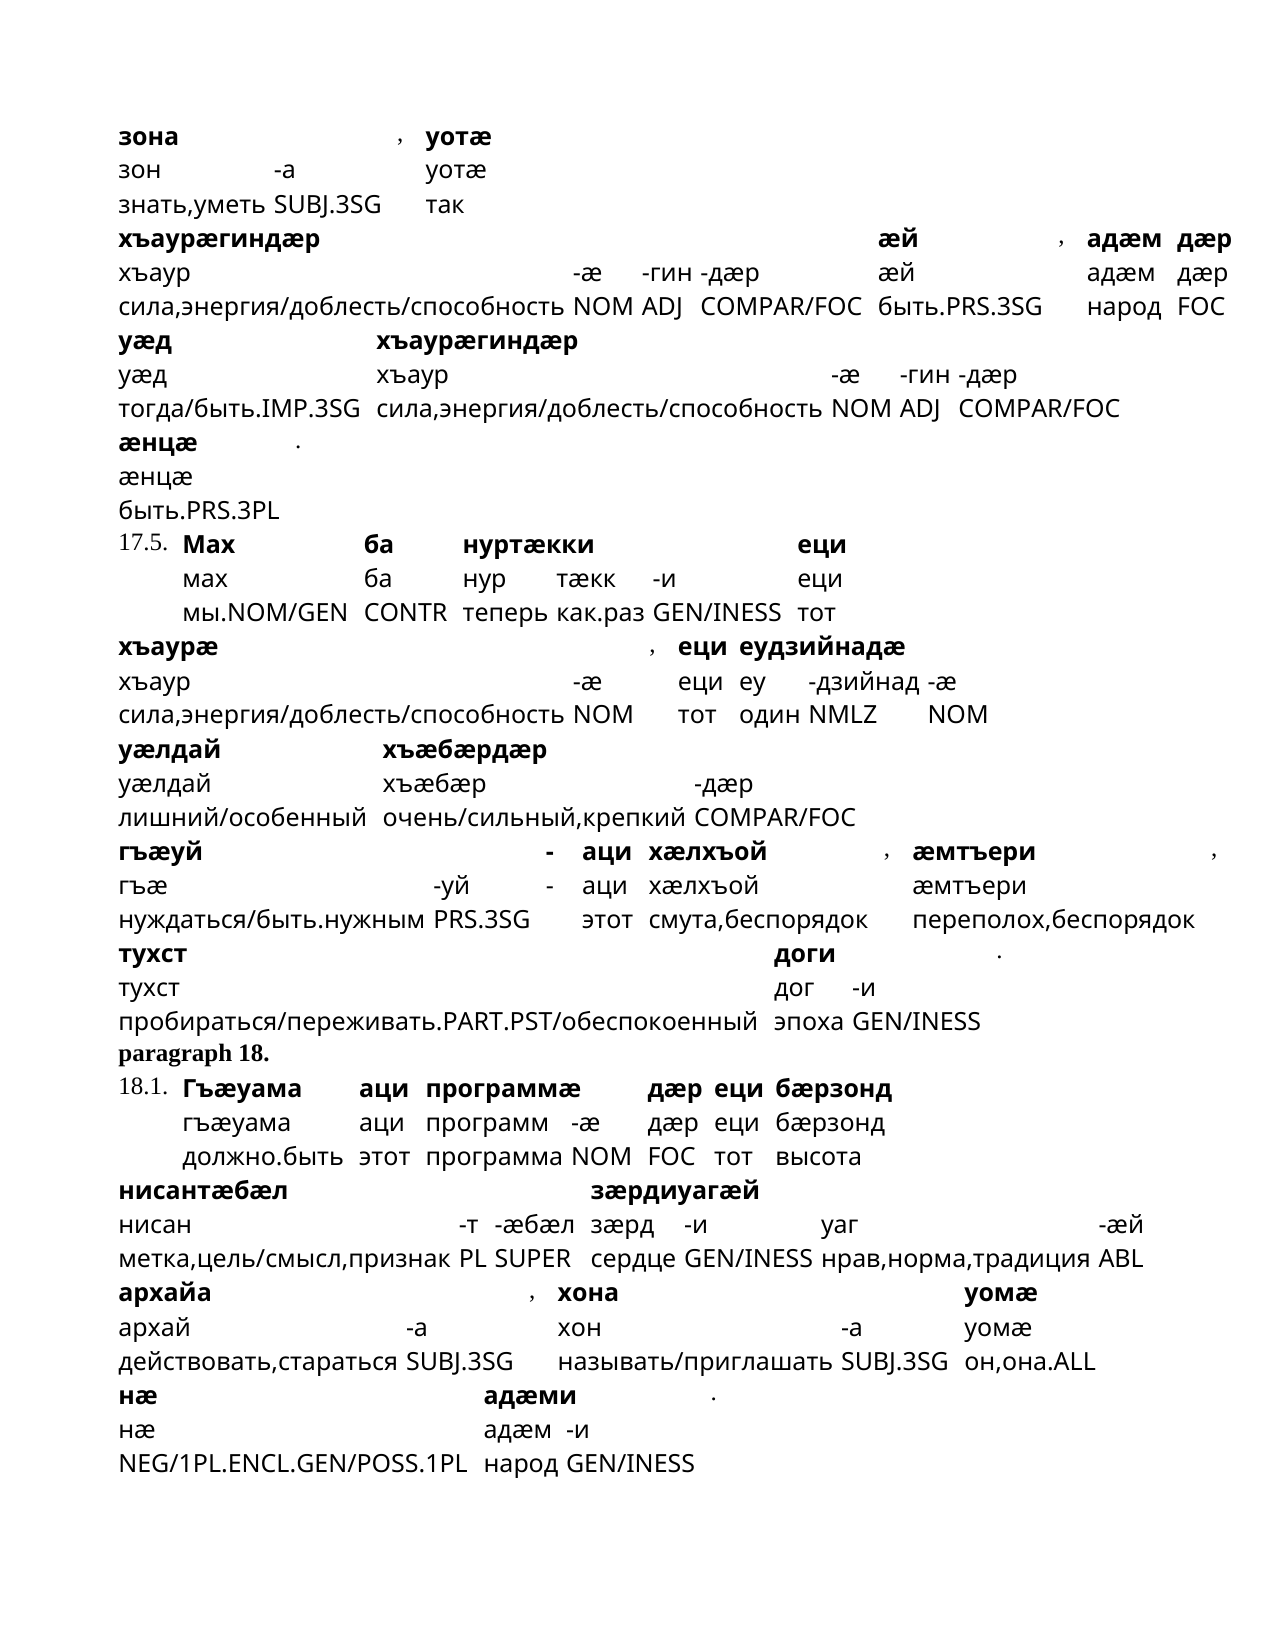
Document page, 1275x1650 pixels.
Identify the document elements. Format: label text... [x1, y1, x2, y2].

text адæми [483, 1377, 703, 1411]
text народ [1087, 288, 1162, 322]
text хъæбæр [382, 765, 686, 799]
text уомæ [964, 1275, 1103, 1309]
text программа [425, 1139, 563, 1173]
text , [1058, 220, 1079, 249]
text сердце [590, 1241, 676, 1275]
text , [883, 833, 904, 862]
text хона [557, 1275, 957, 1309]
text -æ [571, 1105, 632, 1139]
text ADJ [899, 391, 951, 425]
text как.раз [556, 595, 645, 629]
text -æ [573, 254, 634, 288]
text -æбæл [494, 1207, 575, 1241]
text дæр [647, 1071, 706, 1105]
text ба [363, 527, 455, 561]
text æй [878, 220, 1051, 254]
text GEN/INESS [566, 1445, 695, 1479]
text ADJ [642, 288, 693, 322]
text NOM [927, 697, 988, 731]
text . [996, 936, 1017, 964]
text -æ [573, 663, 634, 697]
text ба [363, 561, 447, 595]
text -гин [642, 254, 693, 288]
text высота [775, 1139, 885, 1173]
text -и [852, 970, 981, 1004]
text 18.1. [118, 1071, 174, 1099]
text -а [406, 1309, 514, 1343]
text уаг [821, 1207, 1091, 1241]
text хъæбæрдæр [382, 731, 864, 765]
text хъаур [118, 663, 565, 697]
text адæм [1087, 220, 1169, 254]
text еци [797, 527, 851, 561]
text уомæ [964, 1309, 1096, 1343]
text аци [582, 867, 633, 902]
text -æй [1098, 1207, 1144, 1241]
text -т [458, 1207, 487, 1241]
text 17.5. [118, 527, 174, 556]
text быть.PRS.3SG [878, 288, 1043, 322]
text дæр [1177, 220, 1236, 254]
text хъаурæ [118, 629, 642, 663]
text нуждаться/быть.нужным [118, 902, 426, 936]
text называть/приглашать [557, 1343, 833, 1377]
text сила,энергия/доблесть/способность [118, 288, 565, 322]
text народ [483, 1445, 558, 1479]
text SUBJ.3SG [841, 1343, 949, 1377]
text GEN/INESS [852, 1004, 981, 1038]
text аци [582, 833, 641, 867]
text тухст [118, 970, 759, 1004]
text FOC [647, 1139, 699, 1173]
text быть.PRS.3PL [118, 493, 280, 527]
text - [546, 833, 574, 867]
text нисантæбæл [118, 1173, 583, 1207]
text аци [359, 1071, 418, 1105]
text COMPAR/FOC [700, 288, 862, 322]
text мах [182, 561, 348, 595]
text SUBJ.3SG [274, 186, 382, 220]
text хæлхъой [648, 833, 876, 867]
text CONTR [363, 595, 447, 629]
text программæ [425, 1071, 640, 1105]
text NOM [573, 288, 634, 322]
text этот [582, 902, 633, 936]
text программ [425, 1105, 563, 1139]
text еци [714, 1071, 768, 1105]
text еудзийнадæ [739, 629, 996, 663]
text -æ [927, 663, 988, 697]
text гъæуй [118, 833, 538, 867]
text эпоха [774, 1004, 844, 1038]
text тот [714, 1139, 760, 1173]
text этот [359, 1139, 410, 1173]
text -дæр [958, 357, 1121, 391]
text дог [774, 970, 844, 1004]
text еци [797, 561, 843, 595]
text -дзийнад [808, 663, 920, 697]
text зæрд [590, 1207, 676, 1241]
text SUPER [494, 1241, 575, 1275]
text COMPAR/FOC [694, 799, 856, 833]
text COMPAR/FOC [958, 391, 1121, 425]
text хъаурæгиндæр [118, 220, 870, 254]
text тогда/быть.IMP.3SG [118, 391, 361, 425]
text GEN/INESS [652, 595, 782, 629]
text архай [118, 1309, 398, 1343]
text зон [118, 152, 266, 186]
text NEG/1PL.ENCL.GEN/POSS.1PL [118, 1445, 468, 1479]
text метка,цель/смысл,признак [118, 1241, 451, 1275]
text GEN/INESS [684, 1241, 813, 1275]
text , [529, 1275, 550, 1304]
text Гъæуама [182, 1071, 351, 1105]
text он,она.ALL [964, 1343, 1096, 1377]
text адæм [1087, 254, 1162, 288]
text зæрдиуагæй [590, 1173, 1152, 1207]
text , [649, 629, 670, 658]
text PL [458, 1241, 487, 1275]
text мы.NOM/GEN [182, 595, 348, 629]
text дæр [1177, 254, 1228, 288]
text хъаур [376, 357, 823, 391]
text сила,энергия/доблесть/способность [376, 391, 823, 425]
text -гин [899, 357, 951, 391]
text уæлдай [118, 731, 375, 765]
text нæ [118, 1411, 468, 1445]
text уæлдай [118, 765, 367, 799]
text аци [359, 1105, 410, 1139]
text еци [714, 1105, 760, 1139]
text -уй [433, 867, 531, 902]
text очень/сильный,крепкий [382, 799, 686, 833]
text нæ [118, 1377, 476, 1411]
text тухст [118, 936, 766, 970]
text нуртæкки [462, 527, 789, 561]
text переполох,беспорядок [912, 902, 1196, 936]
text -а [841, 1309, 949, 1343]
text -дæр [700, 254, 862, 288]
text , [397, 118, 418, 147]
text тот [797, 595, 843, 629]
text уæд [118, 357, 361, 391]
text адæм [483, 1411, 558, 1445]
text paragraph 18. [118, 1038, 1249, 1067]
text Мах [182, 527, 356, 561]
text - [546, 867, 567, 902]
text так [425, 186, 487, 220]
text еу [739, 663, 801, 697]
text SUBJ.3SG [406, 1343, 514, 1377]
text -а [274, 152, 382, 186]
text бæрзонд [775, 1071, 893, 1105]
text , [1211, 833, 1232, 862]
text пробираться/переживать.PART.PST/обеспокоенный [118, 1004, 759, 1038]
text -и [684, 1207, 813, 1241]
text PRS.3SG [433, 902, 531, 936]
text æй [878, 254, 1043, 288]
text гъæуама [182, 1105, 344, 1139]
text зона [118, 118, 389, 152]
text один [739, 697, 801, 731]
text -дæр [694, 765, 856, 799]
text смута,беспорядок [648, 902, 868, 936]
text NMLZ [808, 697, 920, 731]
text хон [557, 1309, 833, 1343]
text NOM [573, 697, 634, 731]
text лишний/особенный [118, 799, 367, 833]
text гъæ [118, 867, 426, 902]
text NOM [571, 1139, 632, 1173]
text нисан [118, 1207, 451, 1241]
text уотæ [425, 152, 487, 186]
text бæрзонд [775, 1105, 885, 1139]
text . [295, 425, 316, 453]
text тæкк [556, 561, 645, 595]
text FOC [1177, 288, 1228, 322]
text действовать,стараться [118, 1343, 398, 1377]
text знать,уметь [118, 186, 266, 220]
text уотæ [425, 118, 494, 152]
text хъаур [118, 254, 565, 288]
text еци [678, 663, 724, 697]
text должно.быть [182, 1139, 344, 1173]
text æмтъери [912, 833, 1203, 867]
text доги [774, 936, 989, 970]
text хъаурæгиндæр [376, 322, 1128, 357]
text хæлхъой [648, 867, 868, 902]
text -и [652, 561, 782, 595]
text нрав,норма,традиция [821, 1241, 1091, 1275]
text -и [566, 1411, 695, 1445]
text æнцæ [118, 459, 280, 493]
text ABL [1098, 1241, 1144, 1275]
text нур [462, 561, 548, 595]
text сила,энергия/доблесть/способность [118, 697, 565, 731]
text æнцæ [118, 425, 287, 459]
text еци [678, 629, 731, 663]
text архайа [118, 1275, 521, 1309]
text . [710, 1377, 731, 1406]
text NOM [831, 391, 892, 425]
text тот [678, 697, 724, 731]
text дæр [647, 1105, 699, 1139]
text æмтъери [912, 867, 1196, 902]
text теперь [462, 595, 548, 629]
text -æ [831, 357, 892, 391]
text уæд [118, 322, 369, 357]
